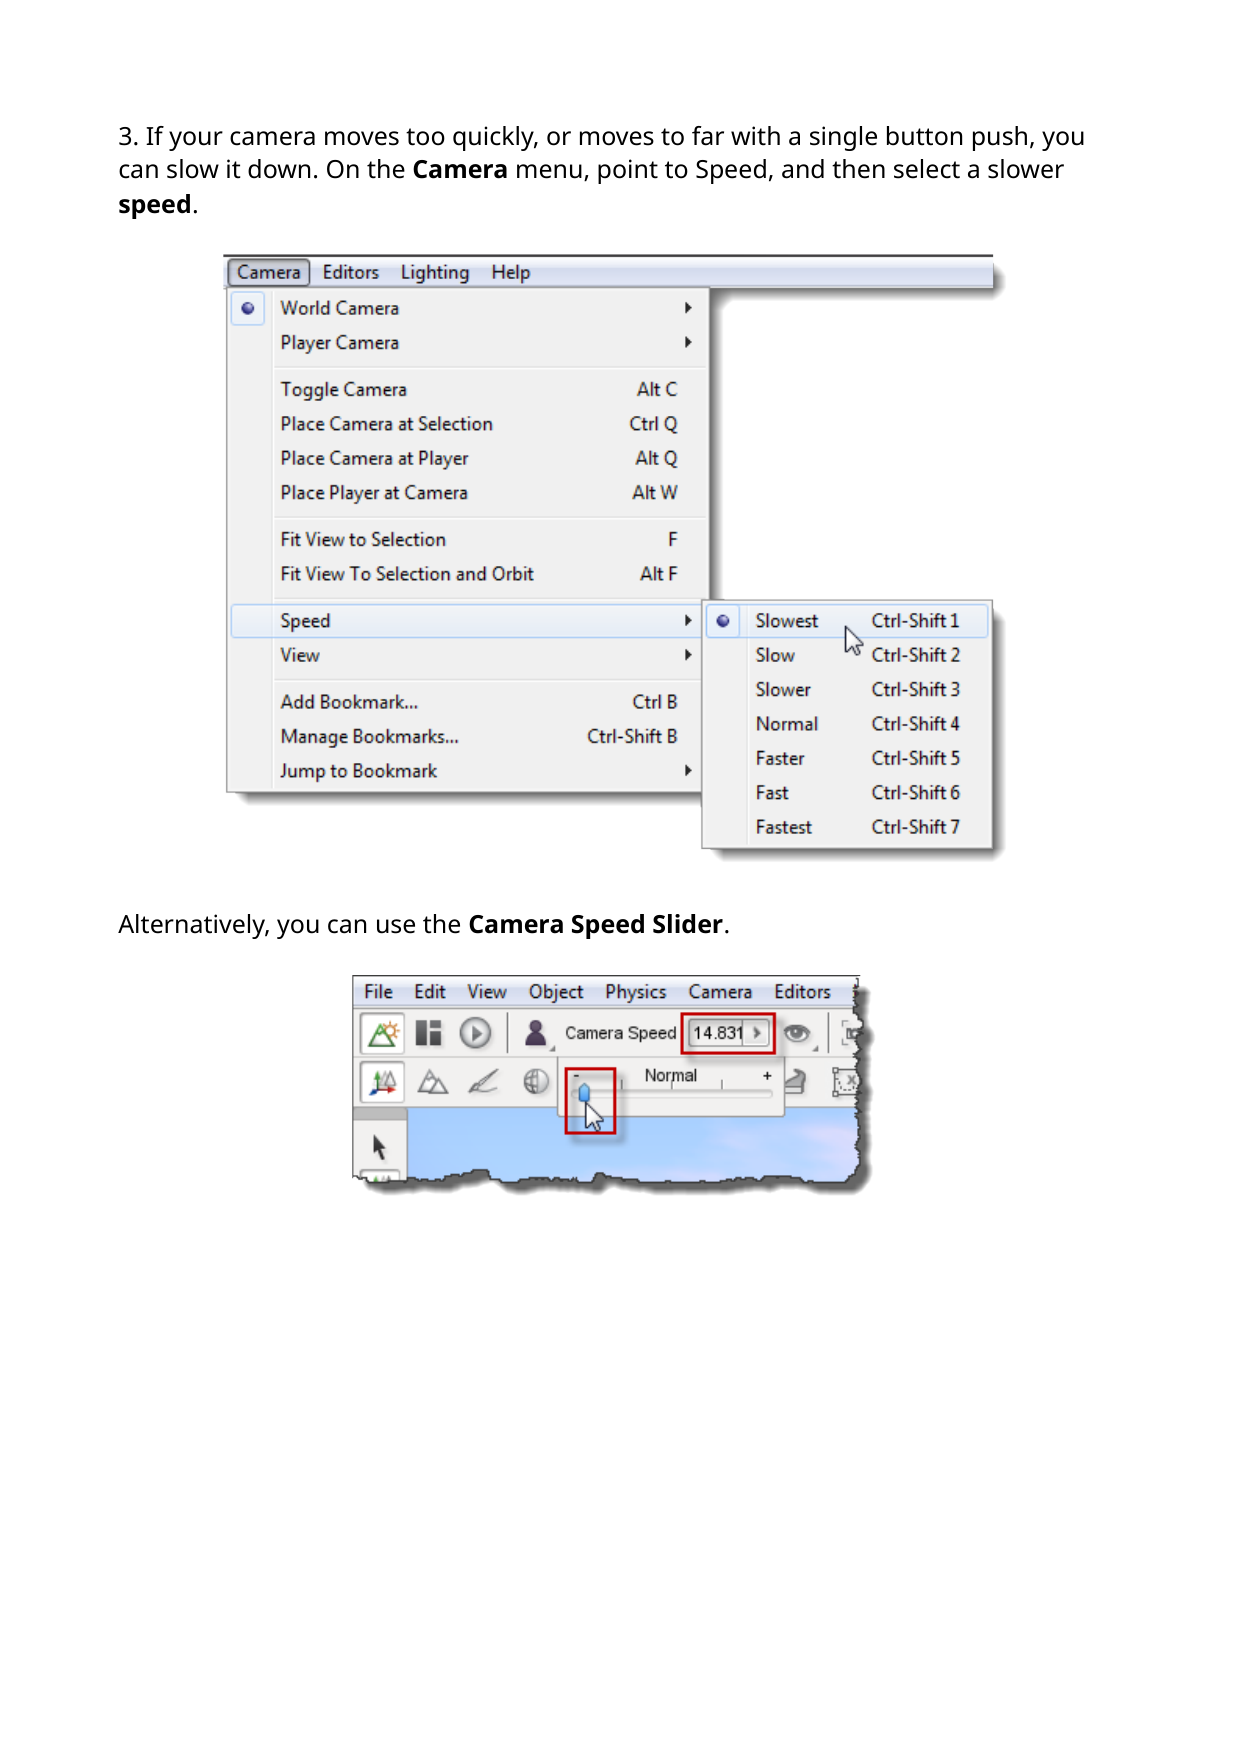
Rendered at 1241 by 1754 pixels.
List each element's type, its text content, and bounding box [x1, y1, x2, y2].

text 3. If your camera moves too quickly, or moves to far with a single button push, you can slow it down. On the Camera menu, point to Speed, and then select a slower speed. [118, 118, 1122, 220]
picture [223, 254, 1017, 873]
picture [352, 975, 888, 1207]
text Alternatively, you can use the Camera Speed Slider. [118, 907, 1122, 941]
